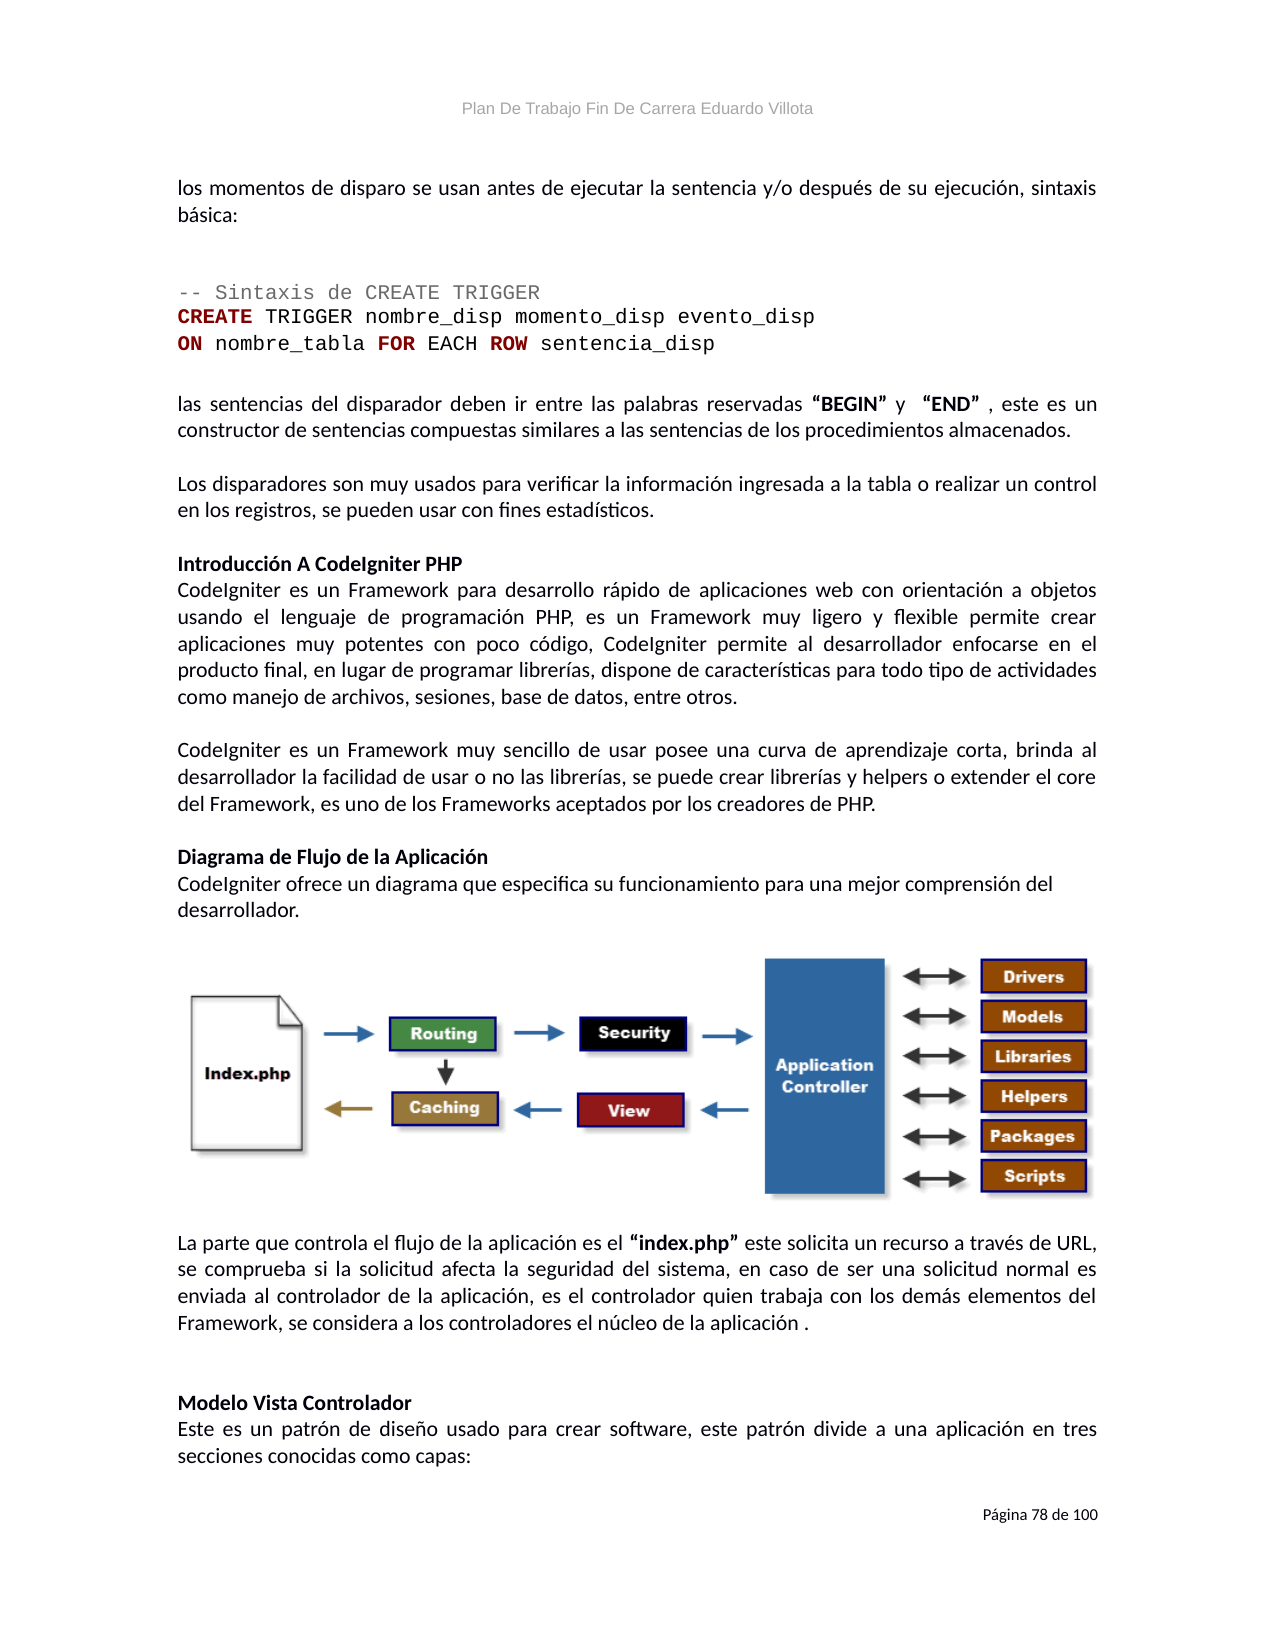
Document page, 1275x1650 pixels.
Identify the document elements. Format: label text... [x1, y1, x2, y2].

text Modelo Vista Controlador [177, 1389, 1098, 1415]
text CodeIgniter ofrece un diagrama que especifica su funcionamiento para una mejor comprensión del desarrollador. [177, 870, 1098, 923]
text las sentencias del disparador deben ir entre las palabras reservadas “BEGIN” y “END” , este es un constructor de sentencias compuestas similares a las sentencias de los procedimientos almacenados. [177, 390, 1098, 443]
text ON nombre_tabla FOR EACH ROW sentencia_disp [177, 333, 1098, 357]
text Este es un patrón de diseño usado para crear software, este patrón divide a una aplicación en tres secciones conocidas como capas: [177, 1415, 1098, 1469]
text CodeIgniter es un Framework muy sencillo de usar posee una curva de aprendizaje corta, brinda al desarrollador la facilidad de usar o no las librerías, se puede crear librerías y helpers o extender el core del Framework, es uno de los Frameworks aceptados por los creadores de PHP. [177, 736, 1098, 816]
text La parte que controla el flujo de la aplicación es el “index.php” este solicita un recurso a través de URL, se comprueba si la solicitud afecta la seguridad del sistema, en caso de ser una solicitud normal es enviada al controlador de la aplicación, es el controlador quien trabaja con los demás elementos del Framework, se considera a los controladores el núcleo de la aplicación . [177, 1229, 1098, 1335]
text -- Sintaxis de CREATE TRIGGER [177, 282, 1098, 306]
text CodeIgniter es un Framework para desarrollo rápido de aplicaciones web con orientación a objetos usando el lenguaje de programación PHP, es un Framework muy ligero y flexible permite crear aplicaciones muy potentes con poco código, CodeIgniter permite al desarrollador enfocarse en el producto final, en lugar de programar librerías, dispone de características para todo tipo de actividades como manejo de archivos, sesiones, base de datos, entre otros. [177, 576, 1098, 710]
text CREATE TRIGGER nombre_disp momento_disp evento_disp [177, 306, 1098, 329]
text Diagrama de Flujo de la Aplicación [177, 843, 1098, 870]
text Introducción A CodeIgniter PHP [177, 550, 1098, 576]
text Los disparadores son muy usados para verificar la información ingresada a la tabla o realizar un control en los registros, se pueden usar con fines estadísticos. [177, 470, 1098, 523]
picture [177, 949, 1098, 1202]
text los momentos de disparo se usan antes de ejecutar la sentencia y/o después de su ejecución, sintaxis básica: [177, 174, 1098, 228]
